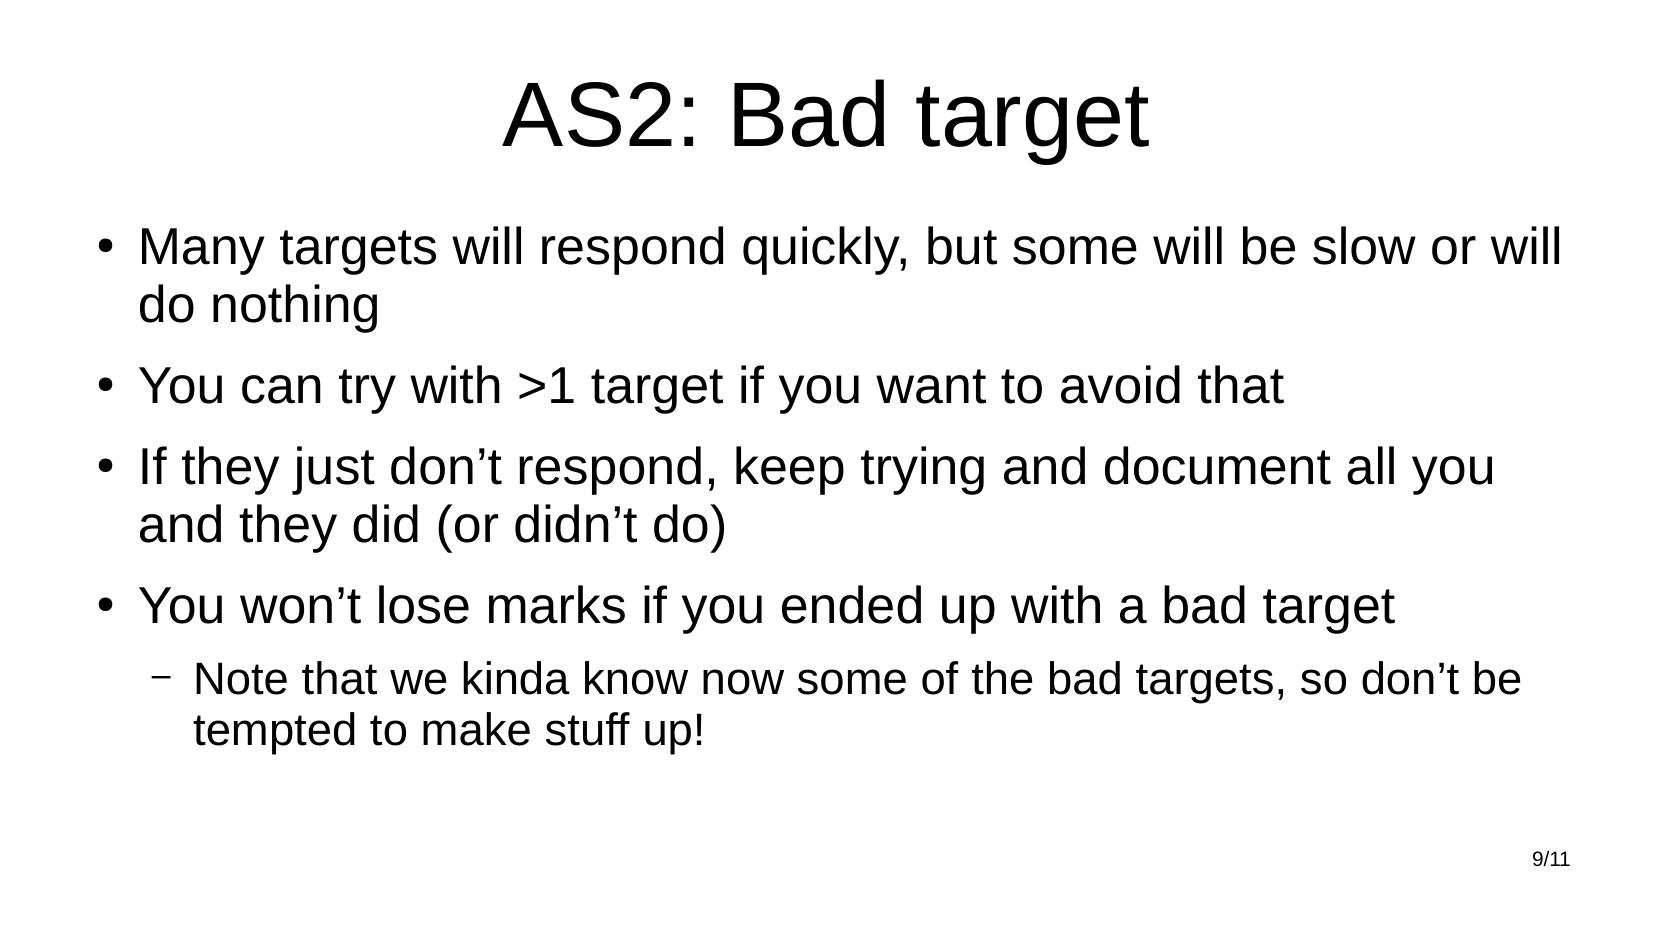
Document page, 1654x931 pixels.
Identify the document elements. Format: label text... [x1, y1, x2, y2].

list Many targets will respond quickly, but some will be slow or will do nothing You can try with >1 target if you want to avoid that If they just don’t respond, keep trying and document all you and they did (or didn’t do) You won’t lose marks if you ended up with a bad target Note that we kinda know now some of the bad targets, so don’t be tempted to make stuff up! [82, 217, 1571, 758]
title AS2: Bad target [82, 37, 1571, 193]
